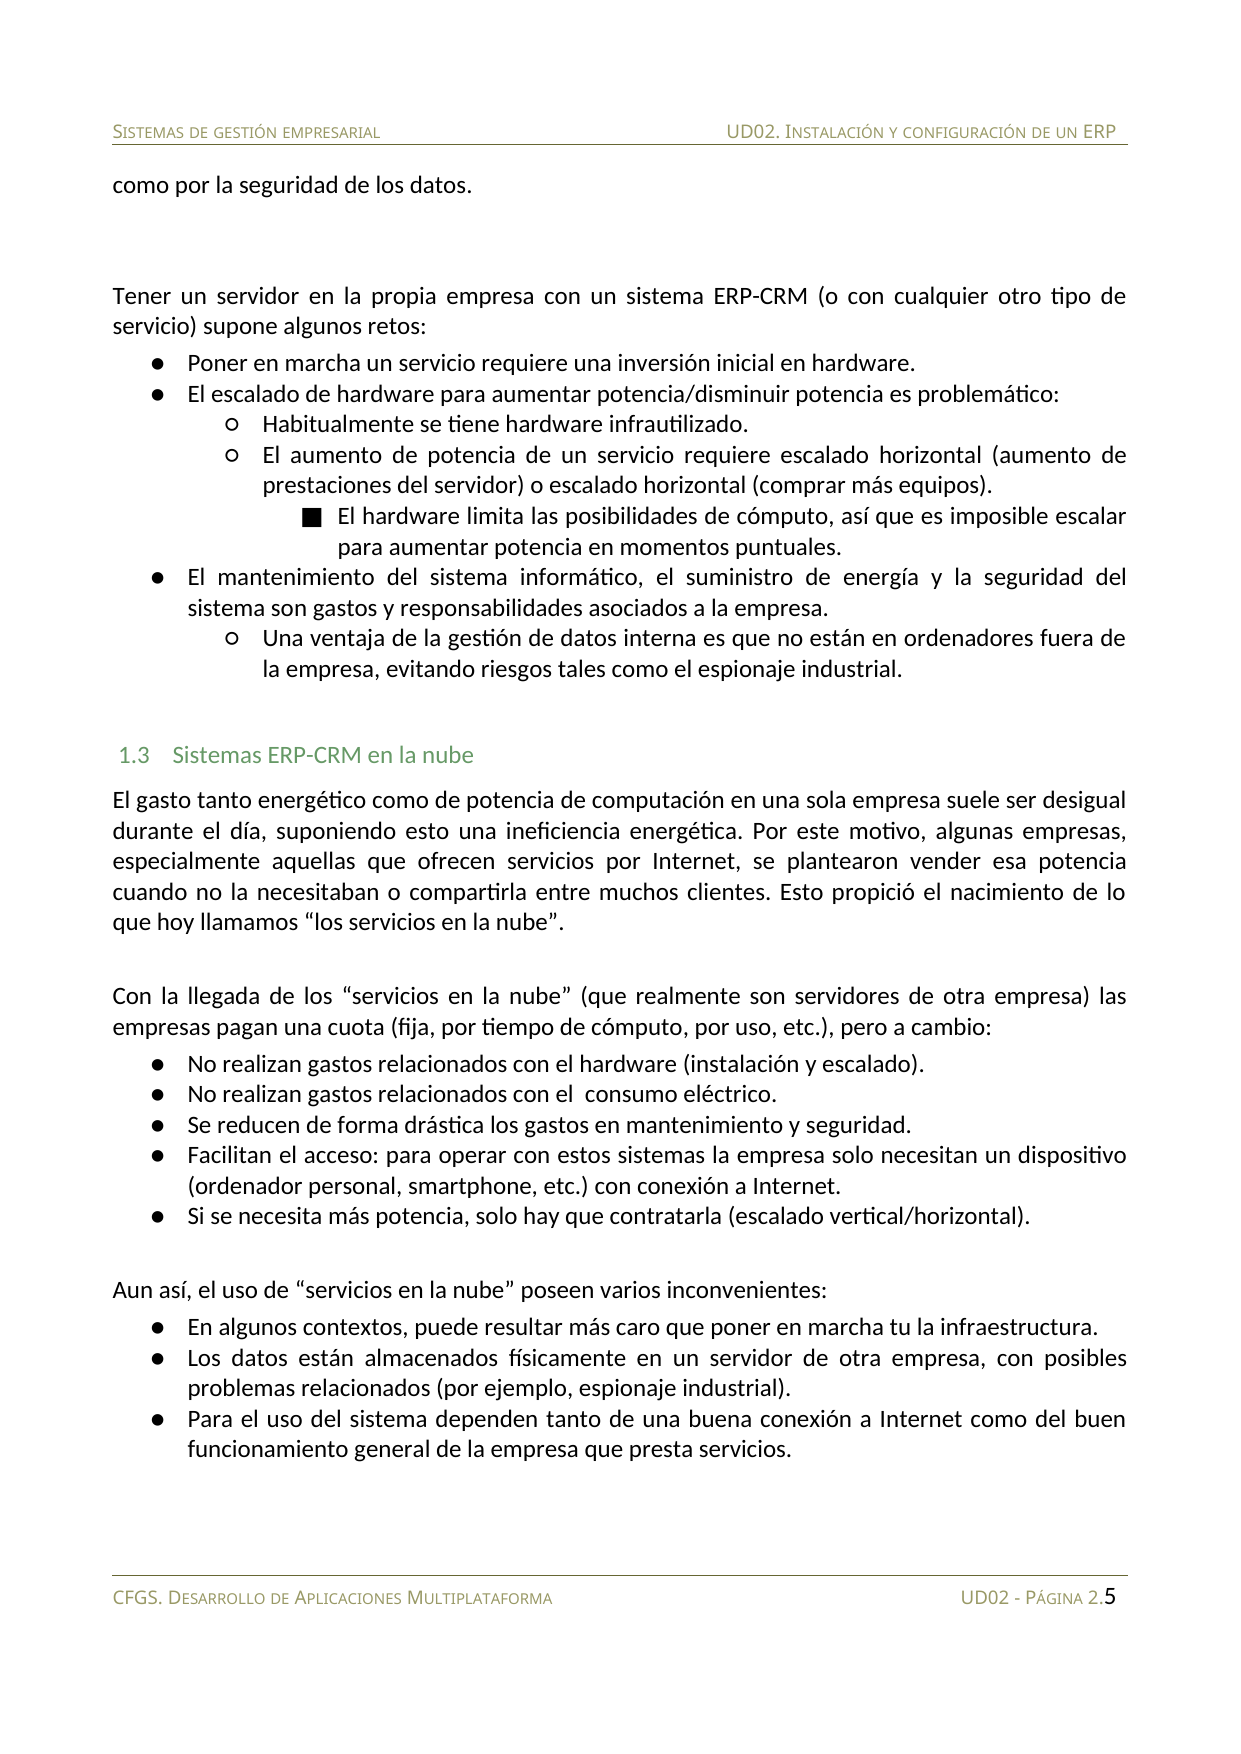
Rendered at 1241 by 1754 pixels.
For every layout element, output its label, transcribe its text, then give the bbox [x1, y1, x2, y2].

list El aumento de potencia de un servicio requiere escalado horizontal (aumento de prestaciones del servidor) o escalado horizontal (comprar más equipos). [225, 439, 1128, 500]
list Para el uso del sistema dependen tanto de una buena conexión a Internet como del buen funcionamiento general de la empresa que presta servicios. [150, 1403, 1128, 1464]
list Se reducen de forma drástica los gastos en mantenimiento y seguridad. [150, 1109, 1128, 1139]
text Aun así, el uso de “servicios en la nube” poseen varios inconvenientes: [112, 1274, 1128, 1305]
list Si se necesita más potencia, solo hay que contratarla (escalado vertical/horizontal). [150, 1201, 1128, 1231]
list No realizan gastos relacionados con el hardware (instalación y escalado). [150, 1048, 1128, 1078]
list El mantenimiento del sistema informático, el suministro de energía y la seguridad del sistema son gastos y responsabilidades asociados a la empresa. [150, 561, 1128, 622]
list Habitualmente se tiene hardware infrautilizado. [225, 408, 1128, 439]
subtitle Sistemas ERP-CRM en la nube [112, 739, 1128, 769]
text Tener un servidor en la propia empresa con un sistema ERP-CRM (o con cualquier otro tipo de servicio) supone algunos retos: [112, 280, 1128, 341]
list El hardware limita las posibilidades de cómputo, así que es imposible escalar para aumentar potencia en momentos puntuales. [300, 500, 1128, 561]
text El gasto tanto energético como de potencia de computación en una sola empresa suele ser desigual durante el día, suponiendo esto una ineficiencia energética. Por este motivo, algunas empresas, especialmente aquellas que ofrecen servicios por Internet, se plantearon vender esa potencia cuando no la necesitaban o compartirla entre muchos clientes. Esto propició el nacimiento de lo que hoy llamamos “los servicios en la nube”. [112, 784, 1128, 937]
list Los datos están almacenados físicamente en un servidor de otra empresa, con posibles problemas relacionados (por ejemplo, espionaje industrial). [150, 1342, 1128, 1403]
list En algunos contextos, puede resultar más caro que poner en marcha tu la infraestructura. [150, 1311, 1128, 1342]
list No realizan gastos relacionados con el consumo eléctrico. [150, 1078, 1128, 1109]
list Facilitan el acceso: para operar con estos sistemas la empresa solo necesitan un dispositivo (ordenador personal, smartphone, etc.) con conexión a Internet. [150, 1139, 1128, 1201]
list Una ventaja de la gestión de datos interna es que no están en ordenadores fuera de la empresa, evitando riesgos tales como el espionaje industrial. [225, 622, 1128, 683]
list Poner en marcha un servicio requiere una inversión inicial en hardware. [150, 347, 1128, 378]
text Con la llegada de los “servicios en la nube” (que realmente son servidores de otra empresa) las empresas pagan una cuota (fija, por tiempo de cómputo, por uso, etc.), pero a cambio: [112, 980, 1128, 1041]
list El escalado de hardware para aumentar potencia/disminuir potencia es problemático: [150, 378, 1128, 408]
text como por la seguridad de los datos. [112, 169, 1128, 199]
